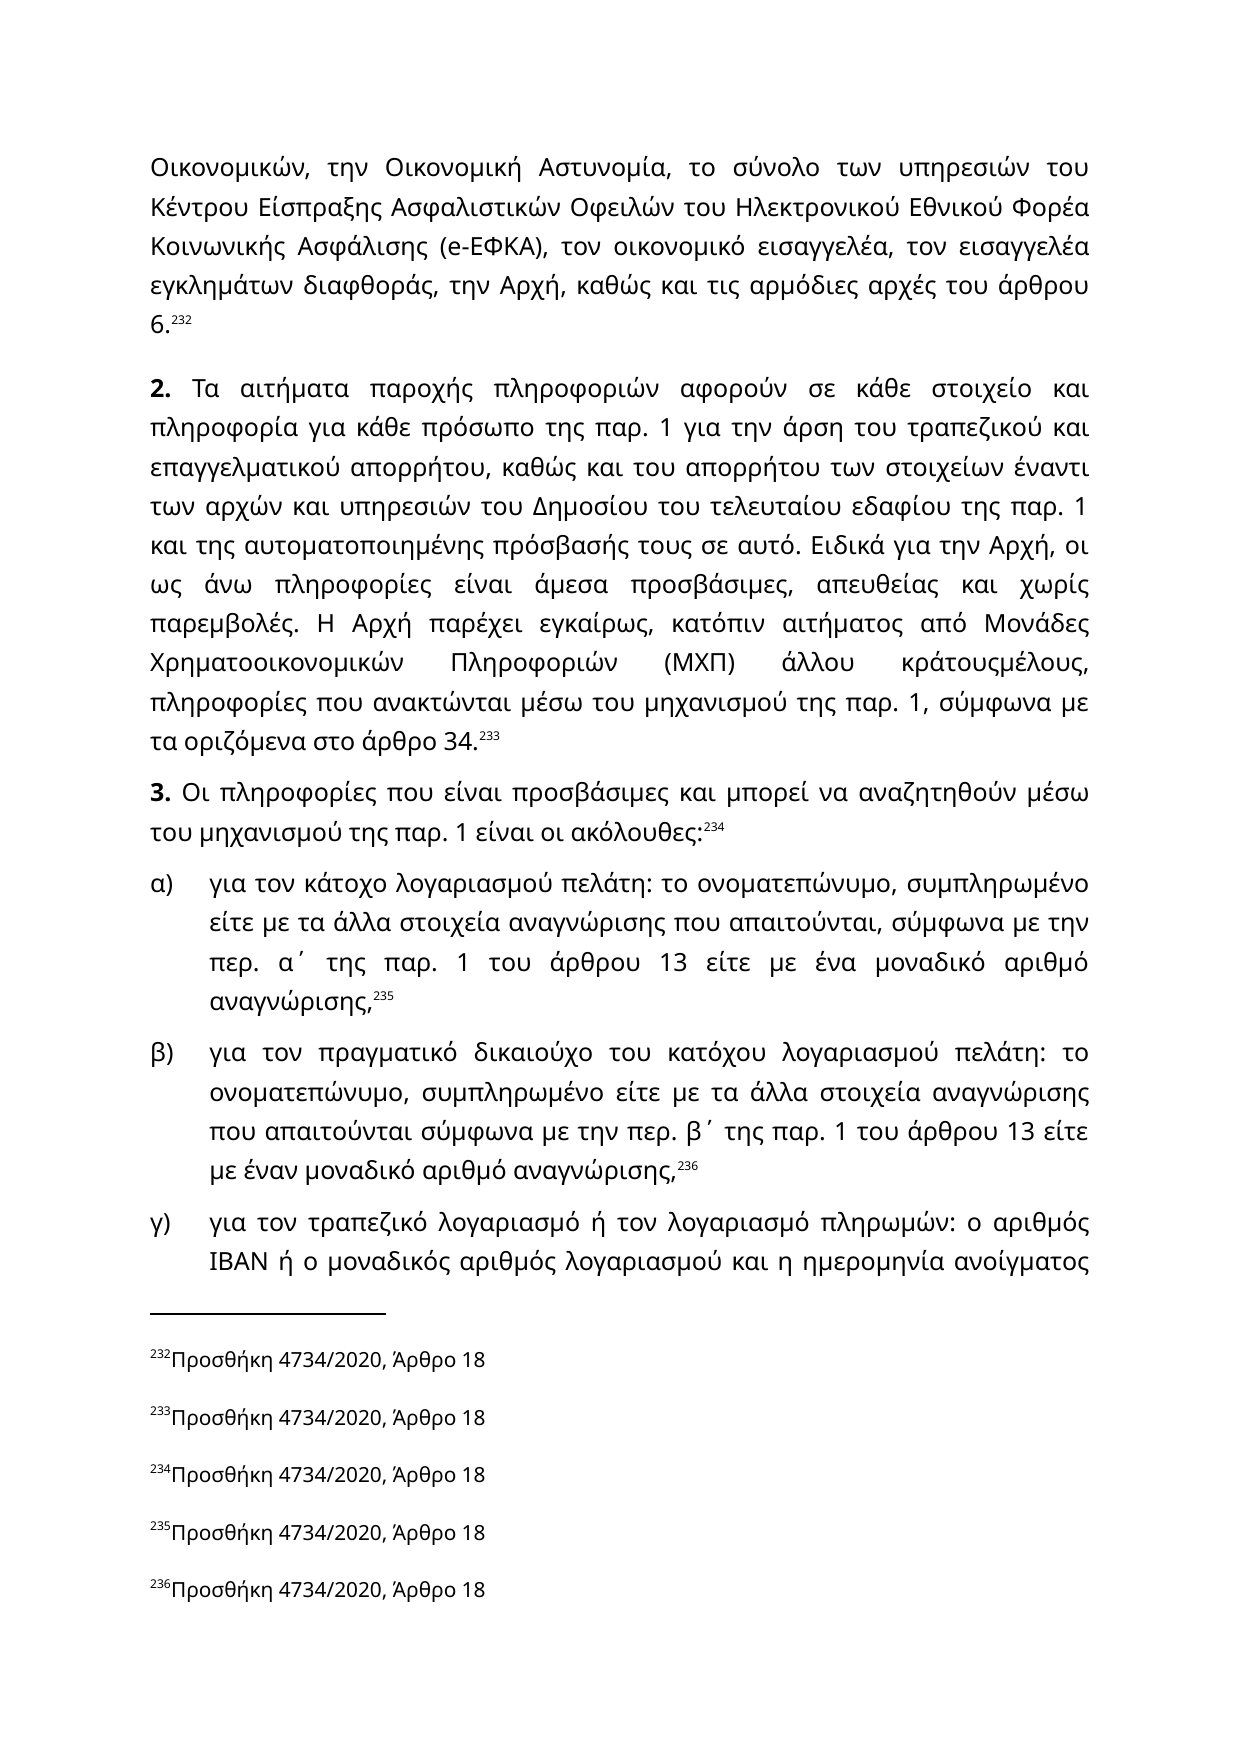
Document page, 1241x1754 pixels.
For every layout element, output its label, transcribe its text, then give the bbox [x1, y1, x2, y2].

list γ) για τον τραπεζικό λογαριασμό ή τον λογαριασμό πληρωμών: ο αριθμός ΙΒΑΝ ή ο μοναδικός αριθμός λογαριασμού και η ημερομηνία ανοίγματος [150, 1204, 1090, 1277]
text Προσθήκη 4734/2020, Άρθρο 18 [150, 1345, 1090, 1373]
text 3. Οι πληροφορίες που είναι προσβάσιμες και μπορεί να αναζητηθούν μέσω του μηχανισμού της παρ. 1 είναι οι ακόλουθες: [150, 775, 1090, 848]
text Προσθήκη 4734/2020, Άρθρο 18 [150, 1460, 1090, 1489]
text Προσθήκη 4734/2020, Άρθρο 18 [150, 1403, 1090, 1431]
text Οικονομικών, την Οικονομική Αστυνομία, το σύνολο των υπηρεσιών του Κέντρου Είσπραξης Ασφαλιστικών Οφειλών του Ηλεκτρονικού Εθνικού Φορέα Κοινωνικής Ασφάλισης (e-ΕΦΚΑ), τον οικονομικό εισαγγελέα, τον εισαγγελέα εγκλημάτων διαφθοράς, την Αρχή, καθώς και τις αρμόδιες αρχές του άρθρου 6. [150, 150, 1090, 341]
text 2. Τα αιτήματα παροχής πληροφοριών αφορούν σε κάθε στοιχείο και πληροφορία για κάθε πρόσωπο της παρ. 1 για την άρση του τραπεζικού και επαγγελματικού απορρήτου, καθώς και του απορρήτου των στοιχείων έναντι των αρχών και υπηρεσιών του Δημοσίου του τελευταίου εδαφίου της παρ. 1 και της αυτοματοποιημένης πρόσβασής τους σε αυτό. Ειδικά για την Αρχή, οι ως άνω πληροφορίες είναι άμεσα προσβάσιμες, απευθείας και χωρίς παρεμβολές. Η Αρχή παρέχει εγκαίρως, κατόπιν αιτήματος από Μονάδες Χρηματοοικονομικών Πληροφοριών (ΜΧΠ) άλλου κράτουςμέλους, πληροφορίες που ανακτώνται μέσω του μηχανισμού της παρ. 1, σύμφωνα με τα οριζόμενα στο άρθρο 34. [150, 371, 1090, 757]
list α) για τον κάτοχο λογαριασμού πελάτη: το ονοματεπώνυμο, συμπληρωμένο είτε με τα άλλα στοιχεία αναγνώρισης που απαιτούνται, σύμφωνα με την περ. α΄ της παρ. 1 του άρθρου 13 είτε με ένα μοναδικό αριθμό αναγνώρισης, [150, 866, 1090, 1017]
text Προσθήκη 4734/2020, Άρθρο 18 [150, 1518, 1090, 1546]
list β) για τον πραγματικό δικαιούχο του κατόχου λογαριασμού πελάτη: το ονοματεπώνυμο, συμπληρωμένο είτε με τα άλλα στοιχεία αναγνώρισης που απαιτούνται σύμφωνα με την περ. β΄ της παρ. 1 του άρθρου 13 είτε με έναν μοναδικό αριθμό αναγνώρισης, [150, 1035, 1090, 1187]
text Προσθήκη 4734/2020, Άρθρο 18 [150, 1576, 1090, 1604]
